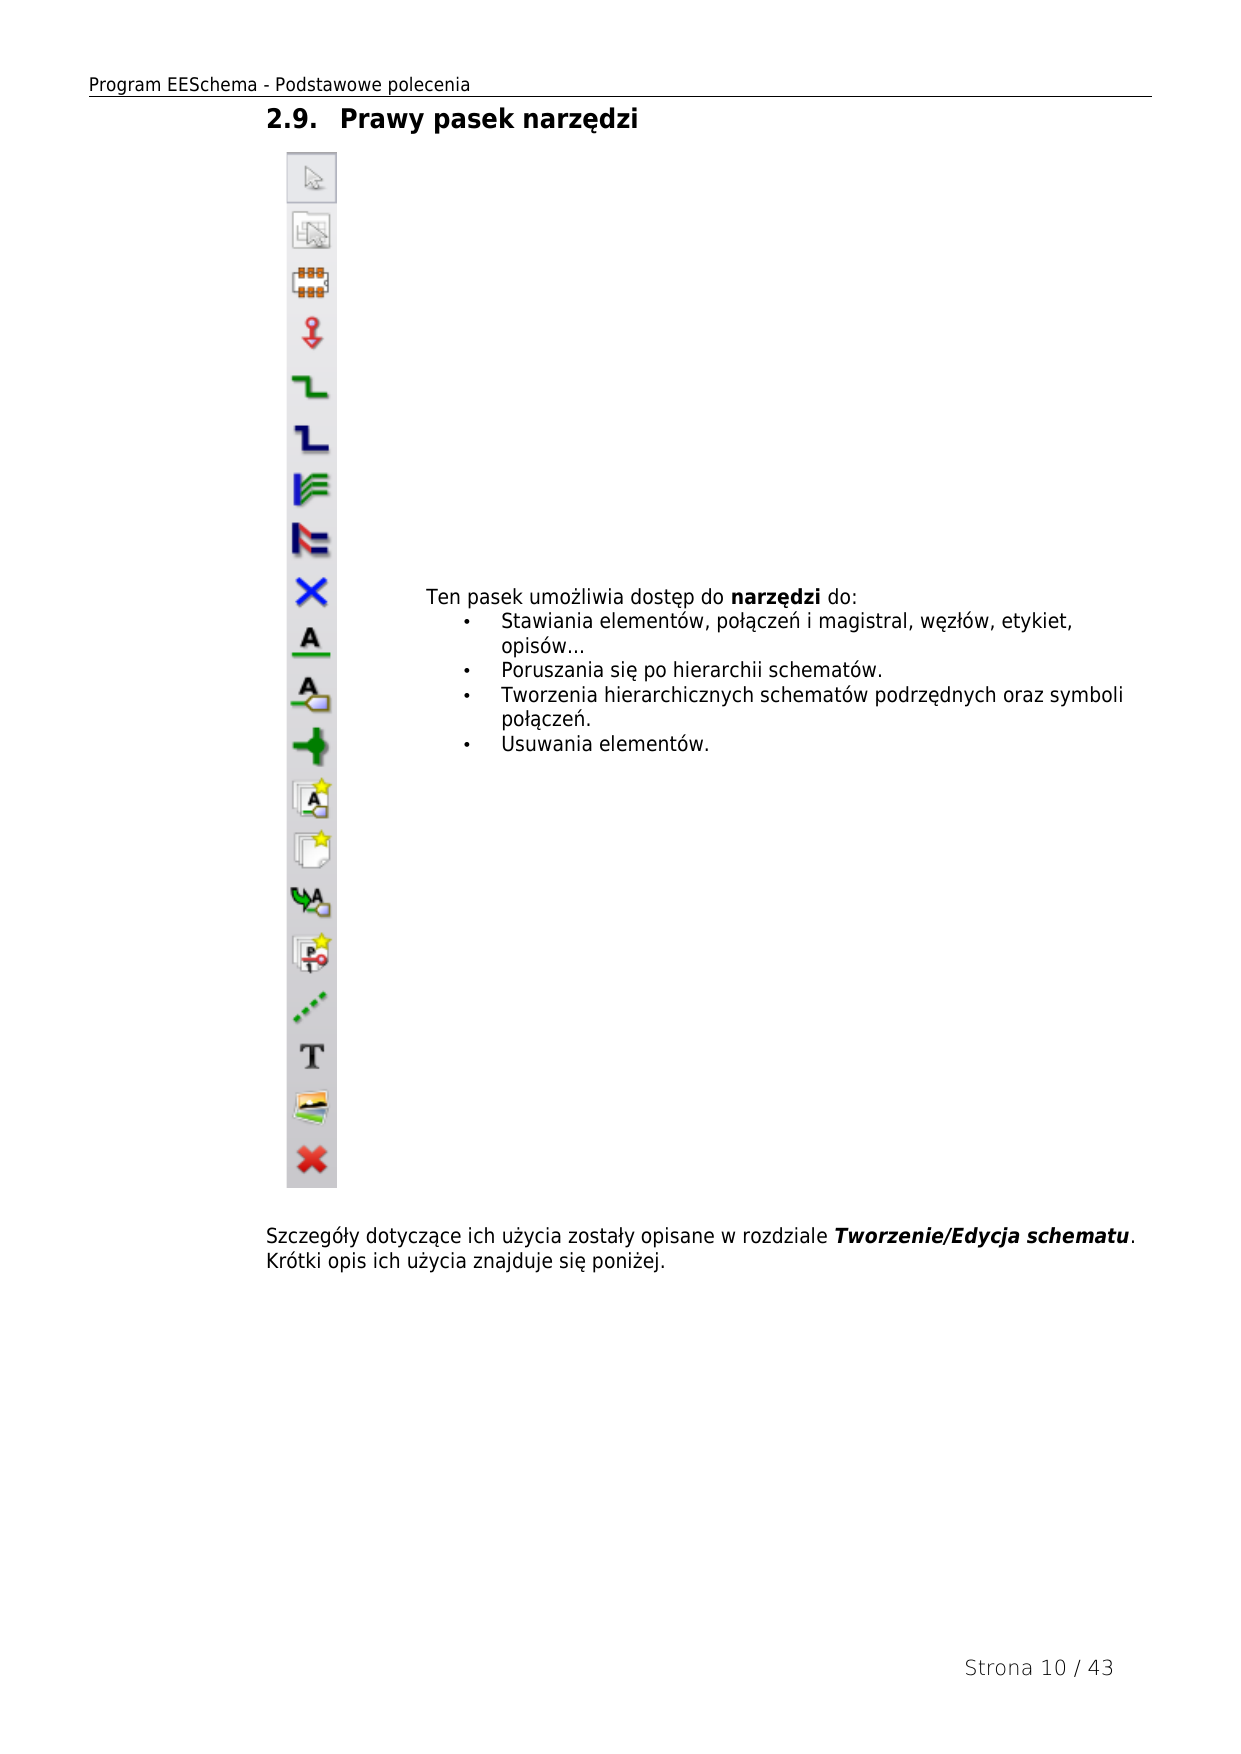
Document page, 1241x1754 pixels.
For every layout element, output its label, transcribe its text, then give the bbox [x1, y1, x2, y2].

text Krótki opis ich użycia znajduje się poniżej. [266, 1249, 1152, 1273]
table_header [269, 141, 408, 1200]
picture [286, 152, 337, 1188]
text Szczegóły dotyczące ich użycia zostały opisane w rozdziale Tworzenie/Edycja schematu. [266, 1224, 1152, 1249]
table_header Ten pasek umożliwia dostęp do narzędzi do: Stawiania elementów, połączeń i magistral, węzłów, etykiet, opisów... Poruszania się po hierarchii schematów. Tworzenia hierarchicznych schematów podrzędnych oraz symboli połączeń. Usuwania elementów. [408, 141, 1135, 1200]
subtitle Prawy pasek narzędzi [266, 103, 1152, 135]
